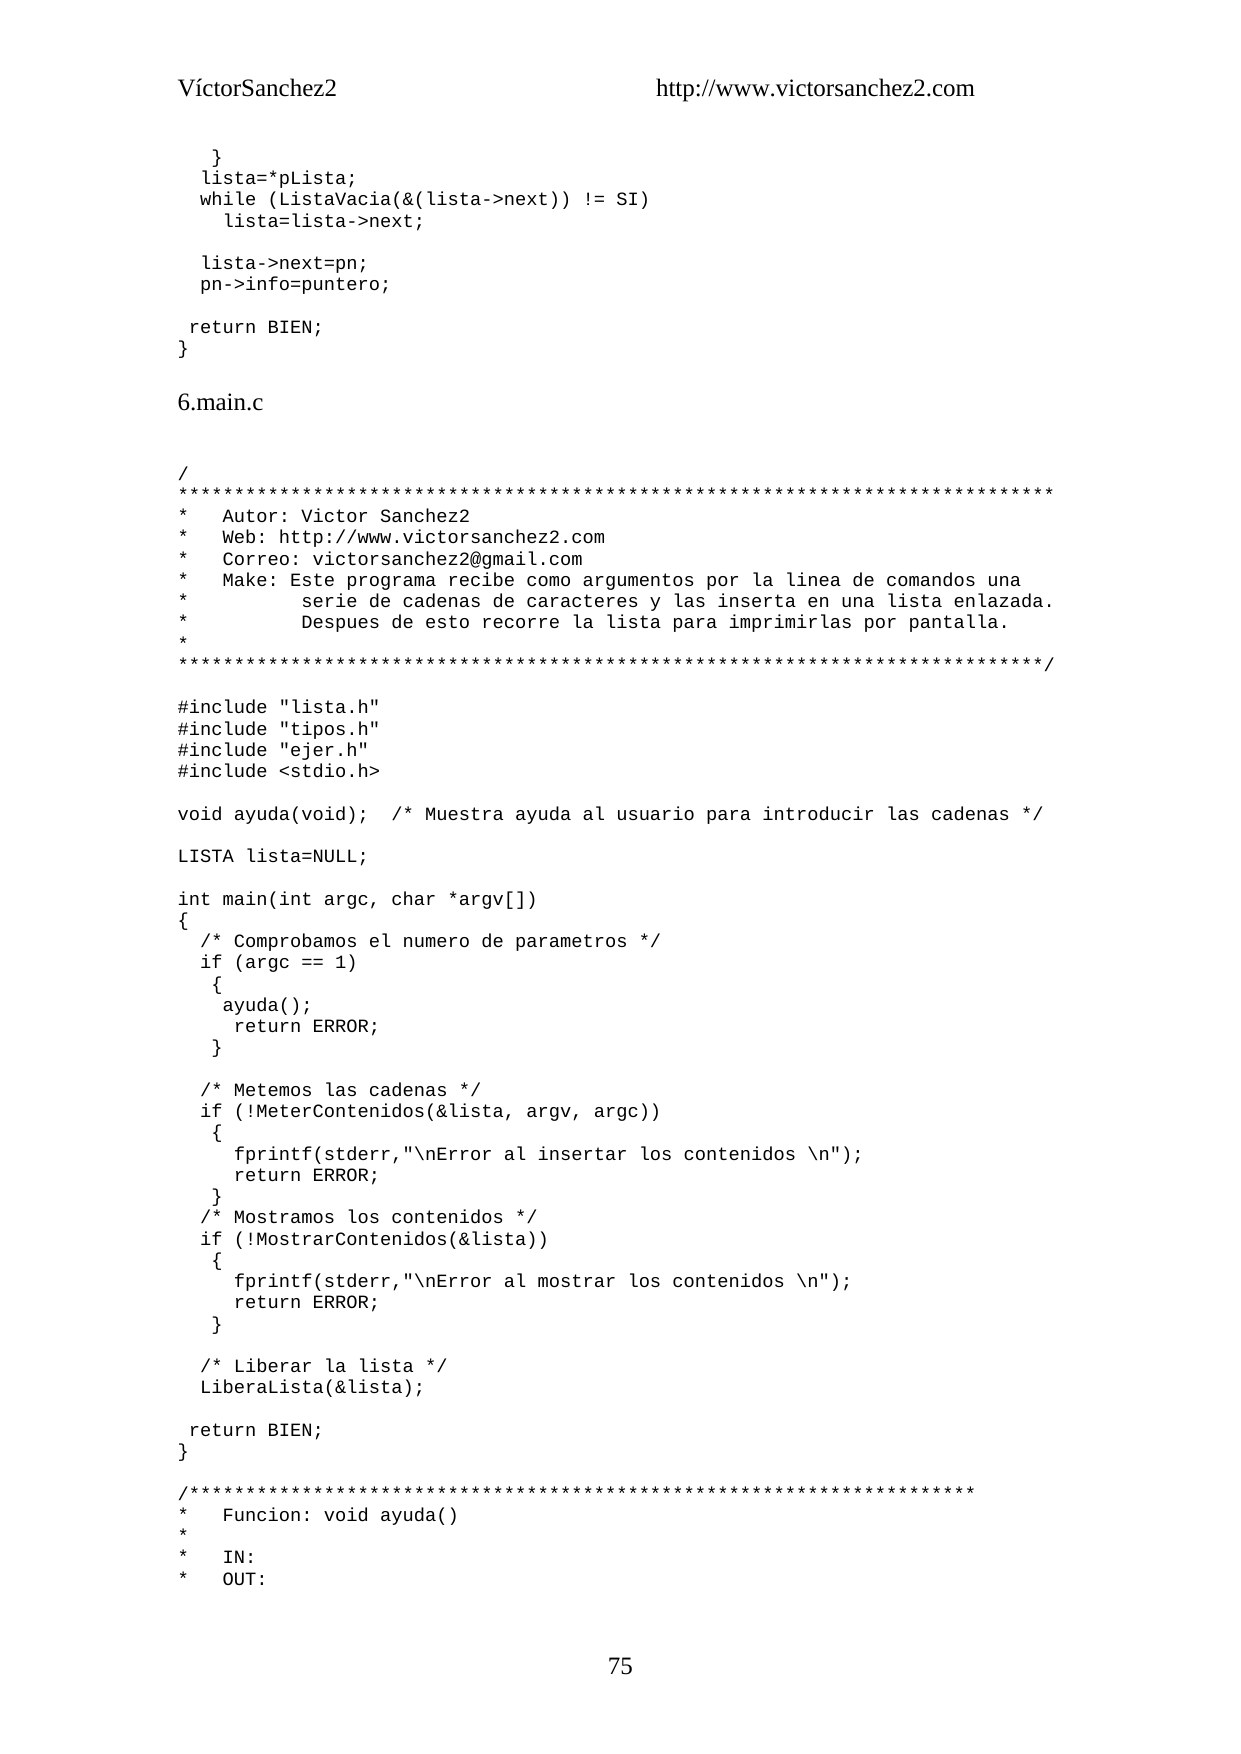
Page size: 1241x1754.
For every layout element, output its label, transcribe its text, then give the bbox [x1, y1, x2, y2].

text * IN: [177, 1548, 1063, 1569]
text #include "lista.h" [177, 698, 1063, 719]
text if (!MostrarContenidos(&lista)) [177, 1229, 1063, 1251]
text * Correo: victorsanchez2@gmail.com [177, 549, 1063, 571]
text int main(int argc, char *argv[]) [177, 889, 1063, 911]
text /* Mostramos los contenidos */ [177, 1208, 1063, 1229]
text return ERROR; [177, 1293, 1063, 1314]
text pn->info=puntero; [177, 275, 1063, 296]
text } [177, 1187, 1063, 1208]
text return ERROR; [177, 1017, 1063, 1038]
text return BIEN; [177, 1421, 1063, 1442]
text } [177, 1314, 1063, 1336]
text ayuda(); [177, 996, 1063, 1017]
text } [177, 148, 1063, 169]
text * serie de cadenas de caracteres y las inserta en una lista enlazada. [177, 592, 1063, 613]
text { [177, 974, 1063, 996]
text if (argc == 1) [177, 953, 1063, 974]
text 6.main.c [177, 388, 1063, 416]
text #include "ejer.h" [177, 741, 1063, 762]
text } [177, 339, 1063, 360]
text return ERROR; [177, 1166, 1063, 1187]
text LISTA lista=NULL; [177, 847, 1063, 868]
text lista=*pLista; [177, 169, 1063, 190]
text } [177, 1038, 1063, 1059]
text { [177, 1123, 1063, 1144]
text * Make: Este programa recibe como argumentos por la linea de comandos una [177, 571, 1063, 592]
text } [177, 1442, 1063, 1463]
text * [177, 1527, 1063, 1548]
text fprintf(stderr,"\nError al insertar los contenidos \n"); [177, 1144, 1063, 1166]
text fprintf(stderr,"\nError al mostrar los contenidos \n"); [177, 1272, 1063, 1293]
text /****************************************************************************** [177, 464, 1063, 507]
text void ayuda(void); /* Muestra ayuda al usuario para introducir las cadenas */ [177, 804, 1063, 826]
text lista=lista->next; [177, 211, 1063, 233]
text return BIEN; [177, 318, 1063, 339]
text * [177, 634, 1063, 656]
text { [177, 911, 1063, 932]
text { [177, 1251, 1063, 1272]
text /********************************************************************** [177, 1484, 1063, 1506]
text * OUT: [177, 1569, 1063, 1591]
text * Web: http://www.victorsanchez2.com [177, 528, 1063, 549]
text lista->next=pn; [177, 254, 1063, 275]
text if (!MeterContenidos(&lista, argv, argc)) [177, 1102, 1063, 1123]
text #include "tipos.h" [177, 719, 1063, 741]
text #include <stdio.h> [177, 762, 1063, 783]
text * Despues de esto recorre la lista para imprimirlas por pantalla. [177, 613, 1063, 634]
text /* Liberar la lista */ [177, 1357, 1063, 1378]
text /* Metemos las cadenas */ [177, 1081, 1063, 1102]
text /* Comprobamos el numero de parametros */ [177, 932, 1063, 953]
text * Funcion: void ayuda() [177, 1506, 1063, 1527]
text while (ListaVacia(&(lista->next)) != SI) [177, 190, 1063, 211]
text LiberaLista(&lista); [177, 1378, 1063, 1399]
text *****************************************************************************/ [177, 656, 1063, 677]
text * Autor: Victor Sanchez2 [177, 507, 1063, 528]
